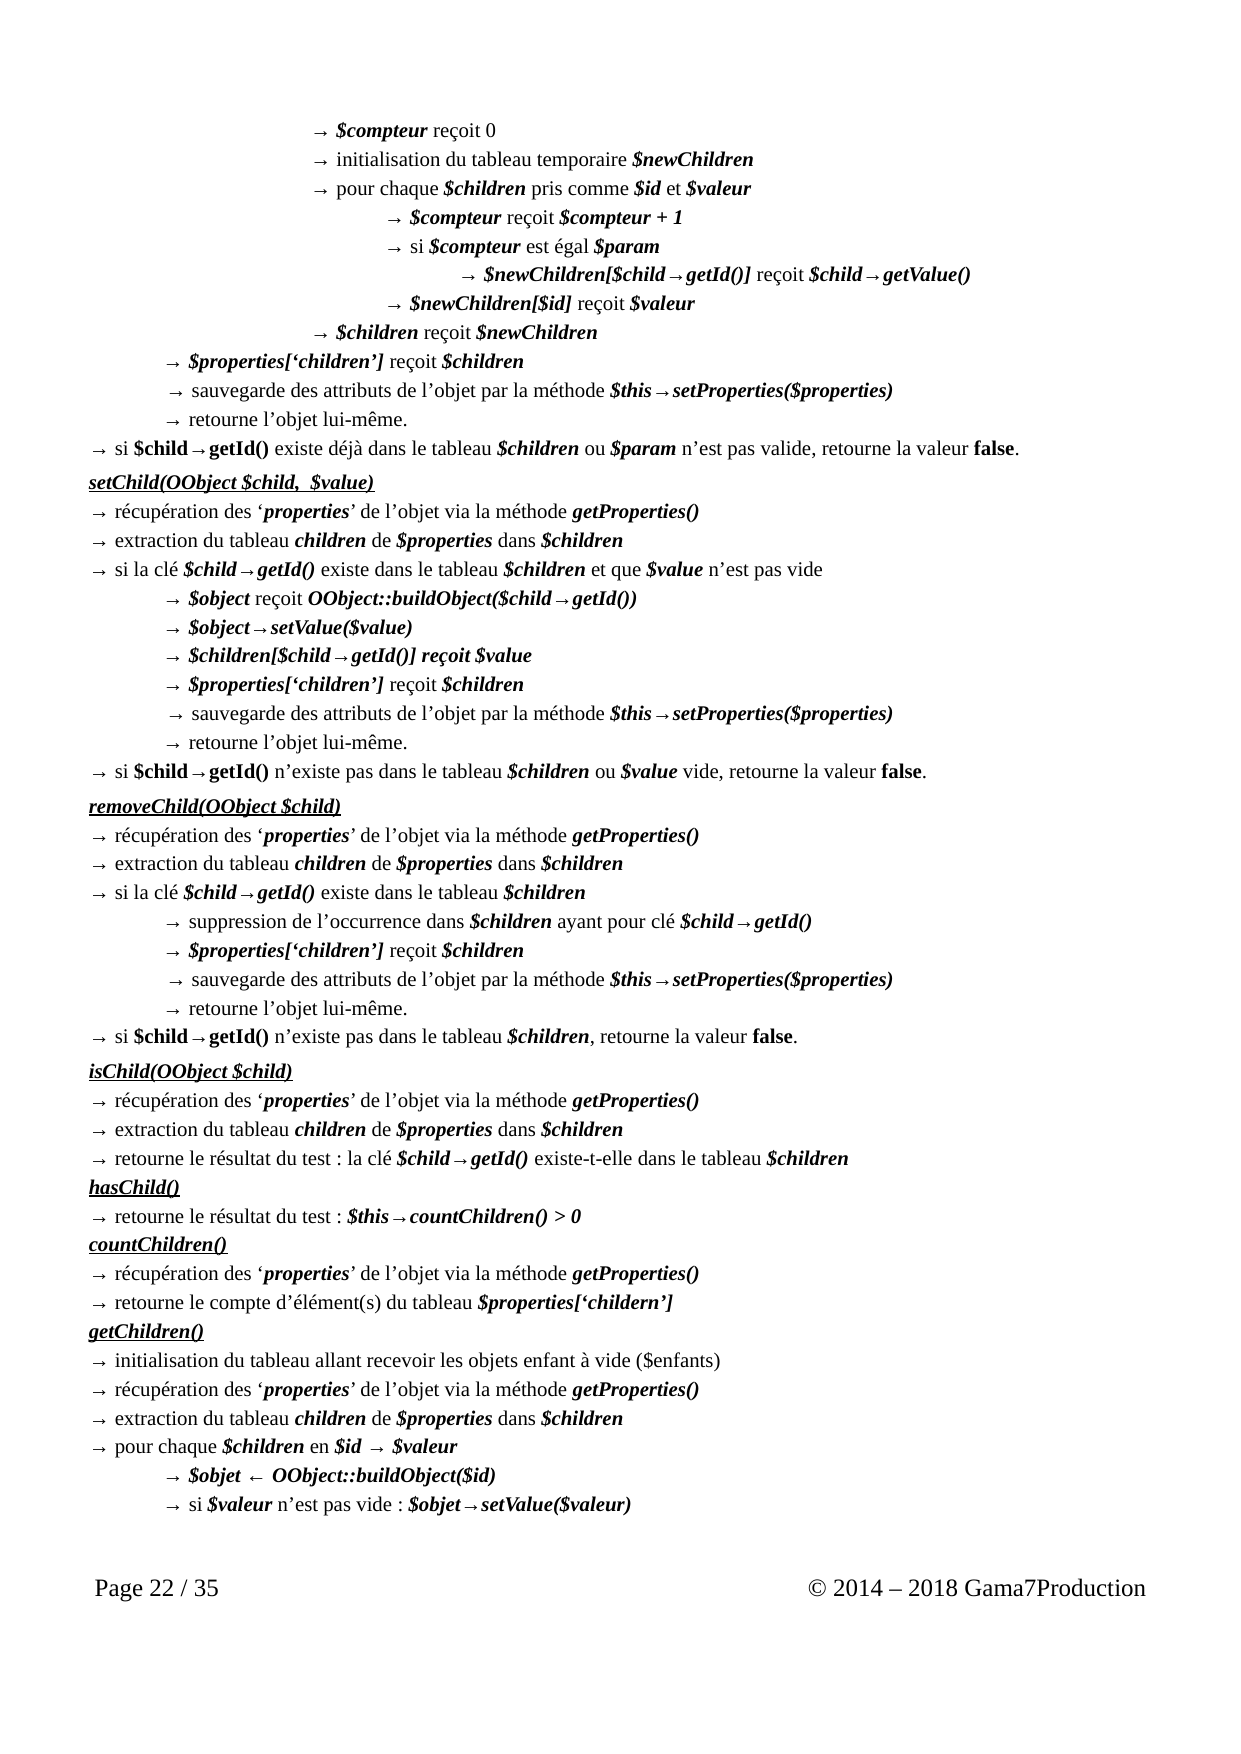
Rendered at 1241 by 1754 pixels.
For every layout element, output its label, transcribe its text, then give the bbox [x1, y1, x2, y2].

text setChild(OObject $child, $value) [88, 470, 1152, 494]
text countChildren() [88, 1232, 1152, 1256]
text → suppression de l’occurrence dans $children ayant pour clé $child→getId() [88, 909, 1152, 933]
text → $newChildren[$child→getId()] reçoit $child→getValue() [88, 262, 1152, 286]
text → $properties[‘children’] reçoit $children [88, 672, 1152, 696]
text → $object reçoit OObject::buildObject($child→getId()) [88, 586, 1152, 610]
text → initialisation du tableau temporaire $newChildren [88, 147, 1152, 171]
text → extraction du tableau children de $properties dans $children [88, 851, 1152, 875]
text → sauvegarde des attributs de l’objet par la méthode $this→setProperties($properties) [165, 701, 1152, 725]
text → sauvegarde des attributs de l’objet par la méthode $this→setProperties($properties) [165, 967, 1152, 991]
text → $children[$child→getId()] reçoit $value [88, 643, 1152, 667]
text → $objet ← OObject::buildObject($id) [88, 1463, 1152, 1487]
text → extraction du tableau children de $properties dans $children [88, 1117, 1152, 1141]
text → $newChildren[$id] reçoit $valeur [88, 291, 1152, 315]
text → $object→setValue($value) [88, 614, 1152, 639]
text → récupération des ‘properties’ de l’objet via la méthode getProperties() [88, 822, 1152, 847]
text → pour chaque $children pris comme $id et $valeur [88, 176, 1152, 200]
text → si $child→getId() n’existe pas dans le tableau $children ou $value vide, retourne la valeur false. [88, 759, 1152, 783]
text hasChild() [88, 1175, 1152, 1199]
text → $compteur reçoit $compteur + 1 [88, 205, 1152, 229]
text → si $child→getId() n’existe pas dans le tableau $children, retourne la valeur false. [88, 1024, 1152, 1048]
text → récupération des ‘properties’ de l’objet via la méthode getProperties() [88, 1261, 1152, 1285]
text → retourne l’objet lui-même. [88, 730, 1152, 754]
text → retourne l’objet lui-même. [88, 407, 1152, 431]
text → retourne le résultat du test : la clé $child→getId() existe-t-elle dans le tableau $children [88, 1146, 1152, 1170]
text → $properties[‘children’] reçoit $children [88, 349, 1152, 373]
text → retourne l’objet lui-même. [88, 996, 1152, 1020]
text → initialisation du tableau allant recevoir les objets enfant à vide ($enfants) [88, 1348, 1152, 1372]
text getChildren() [88, 1319, 1152, 1343]
text → si la clé $child→getId() existe dans le tableau $children et que $value n’est pas vide [88, 557, 1152, 581]
text → extraction du tableau children de $properties dans $children [88, 1406, 1152, 1429]
text → $compteur reçoit 0 [88, 118, 1152, 142]
text → récupération des ‘properties’ de l’objet via la méthode getProperties() [88, 1088, 1152, 1112]
text → si la clé $child→getId() existe dans le tableau $children [88, 880, 1152, 904]
text removeChild(OObject $child) [88, 794, 1152, 818]
text isChild(OObject $child) [88, 1059, 1152, 1083]
text → sauvegarde des attributs de l’objet par la méthode $this→setProperties($properties) [165, 378, 1152, 402]
text → retourne le résultat du test : $this→countChildren() > 0 [88, 1203, 1152, 1228]
text → $properties[‘children’] reçoit $children [88, 938, 1152, 962]
text → récupération des ‘properties’ de l’objet via la méthode getProperties() [88, 499, 1152, 523]
text → récupération des ‘properties’ de l’objet via la méthode getProperties() [88, 1377, 1152, 1401]
text → extraction du tableau children de $properties dans $children [88, 528, 1152, 552]
text → retourne le compte d’élément(s) du tableau $properties[‘childern’] [88, 1290, 1152, 1314]
text → si $child→getId() existe déjà dans le tableau $children ou $param n’est pas valide, retourne la valeur false. [88, 436, 1152, 459]
text → si $compteur est égal $param [88, 233, 1152, 258]
text → $children reçoit $newChildren [88, 320, 1152, 344]
text → si $valeur n’est pas vide : $objet→setValue($valeur) [88, 1492, 1152, 1516]
text → pour chaque $children en $id → $valeur [88, 1434, 1152, 1458]
